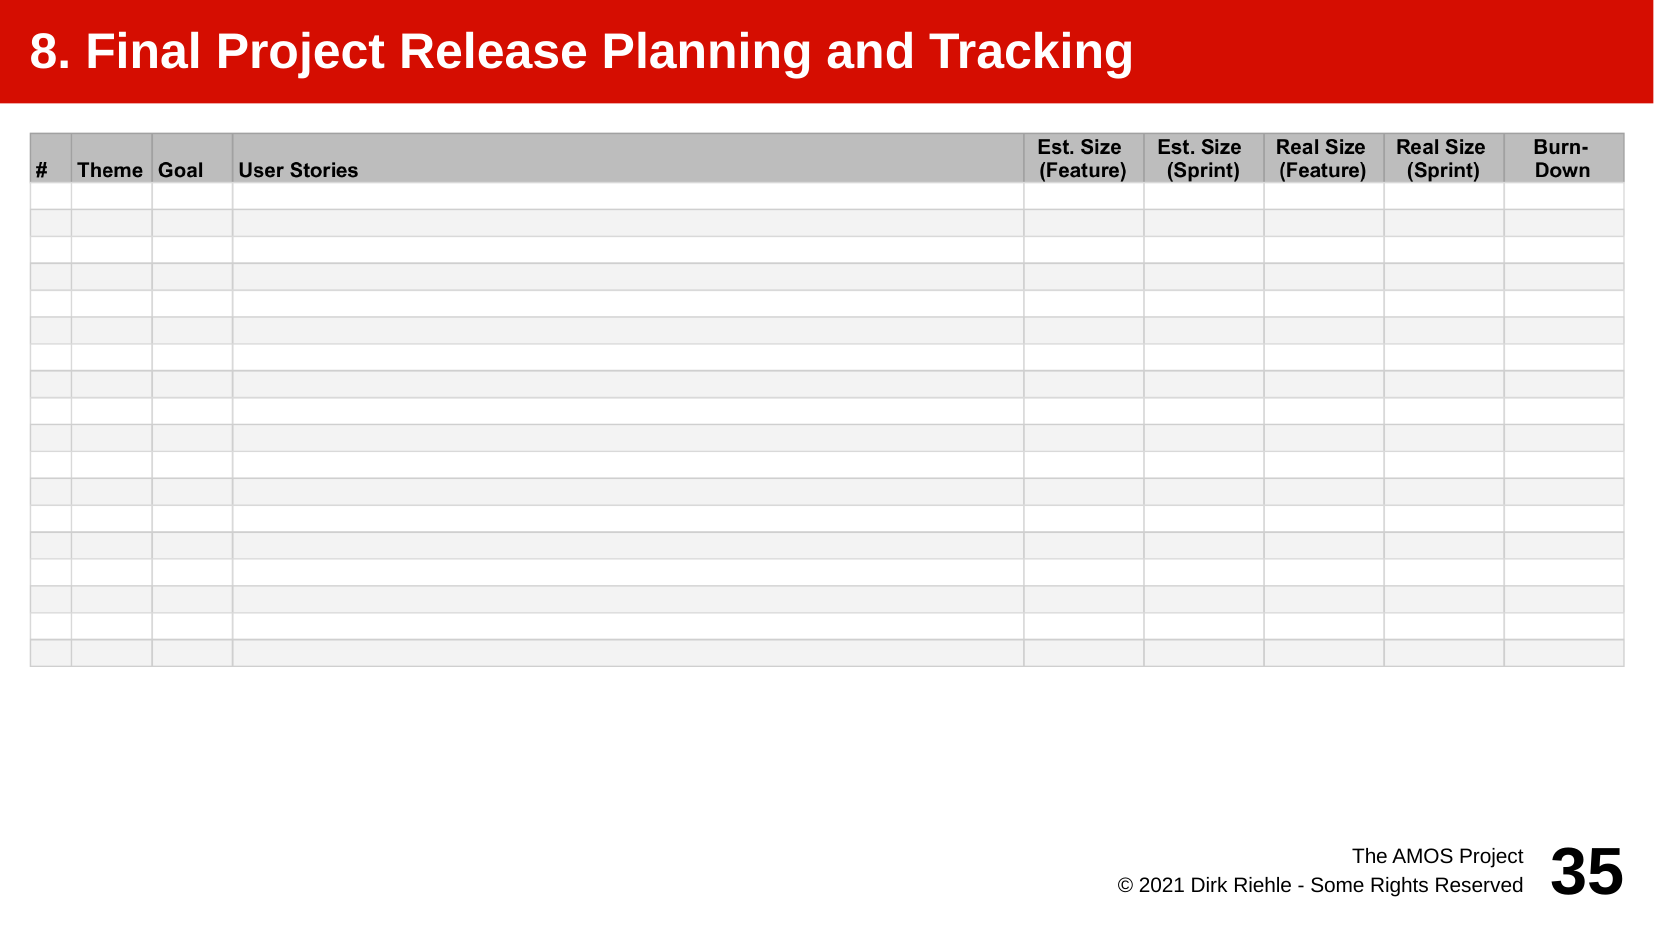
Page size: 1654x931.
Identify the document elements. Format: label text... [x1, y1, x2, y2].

picture [29, 132, 1625, 667]
title 8. Final Project Release Planning and Tracking [0, 0, 1654, 104]
